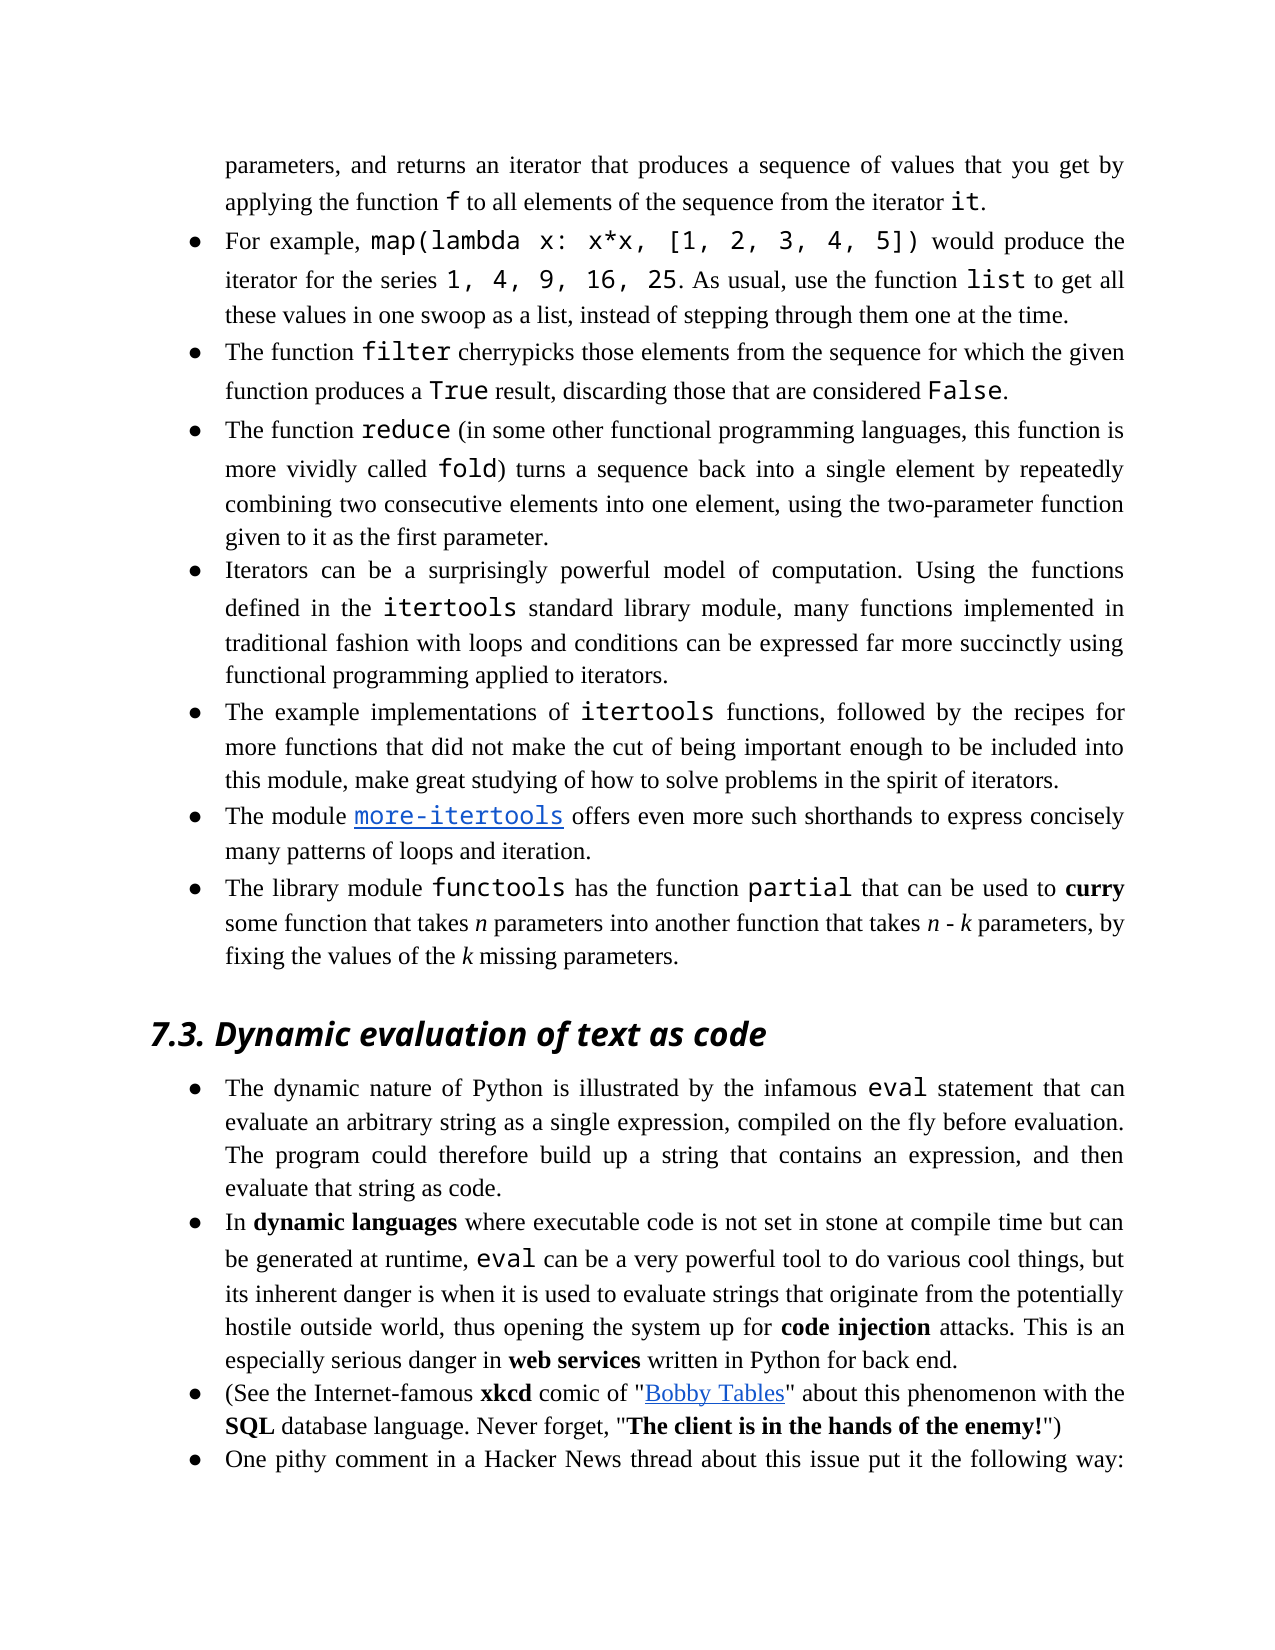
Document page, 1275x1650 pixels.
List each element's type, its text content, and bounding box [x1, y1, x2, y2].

list One pithy comment in a Hacker News thread about this issue put it the following way: [187, 1444, 1125, 1473]
list parameters, and returns an iterator that produces a sequence of values that you get by applying the function f to all elements of the sequence from the iterator it. [187, 150, 1125, 218]
list The example implementations of itertools functions, followed by the recipes for more functions that did not make the cut of being important enough to be included into this module, make great studying of how to solve problems in the spirit of iterators. [187, 694, 1125, 794]
list The function filter cherrypicks those elements from the sequence for which the given function produces a True result, discarding those that are considered False. [187, 333, 1125, 407]
list In dynamic languages where executable code is not set in stone at compile time but can be generated at runtime, eval can be a very powerful tool to do various cool things, but its inherent danger is when it is used to evaluate strings that originate from the potentially hostile outside world, thus opening the system up for code injection attacks. This is an especially serious danger in web services written in Python for back end. [187, 1207, 1125, 1373]
list (See the Internet-famous xkcd comic of "Bobby Tables" about this phenomenon with the SQL database language. Never forget, "The client is in the hands of the enemy!") [187, 1378, 1125, 1439]
list Iterators can be a surprisingly powerful model of computation. Using the functions defined in the itertools standard library module, many functions implemented in traditional fashion with loops and conditions can be expressed far more succinctly using functional programming applied to iterators. [187, 555, 1125, 689]
list For example, map(lambda x: x*x, [1, 2, 3, 4, 5]) would produce the iterator for the series 1, 4, 9, 16, 25. As usual, use the function list to get all these values in one swoop as a list, instead of stepping through them one at the time. [187, 223, 1125, 329]
list The dynamic nature of Python is illustrated by the infamous eval statement that can evaluate an arbitrary string as a single expression, compiled on the fly before evaluation. The program could therefore build up a string that contains an expression, and then evaluate that string as code. [187, 1069, 1125, 1202]
list The library module functools has the function partial that can be used to curry some function that takes n parameters into another function that takes n - k parameters, by fixing the values of the k missing parameters. [187, 869, 1125, 969]
list The module more-itertools offers even more such shorthands to express concisely many patterns of loops and iteration. [187, 798, 1125, 865]
subtitle 7.3. Dynamic evaluation of text as code [150, 1011, 1125, 1057]
list The function reduce (in some other functional programming languages, this function is more vividly called fold) turns a sequence back into a single element by repeatedly combining two consecutive elements into one element, using the two-parameter function given to it as the first parameter. [187, 412, 1125, 551]
